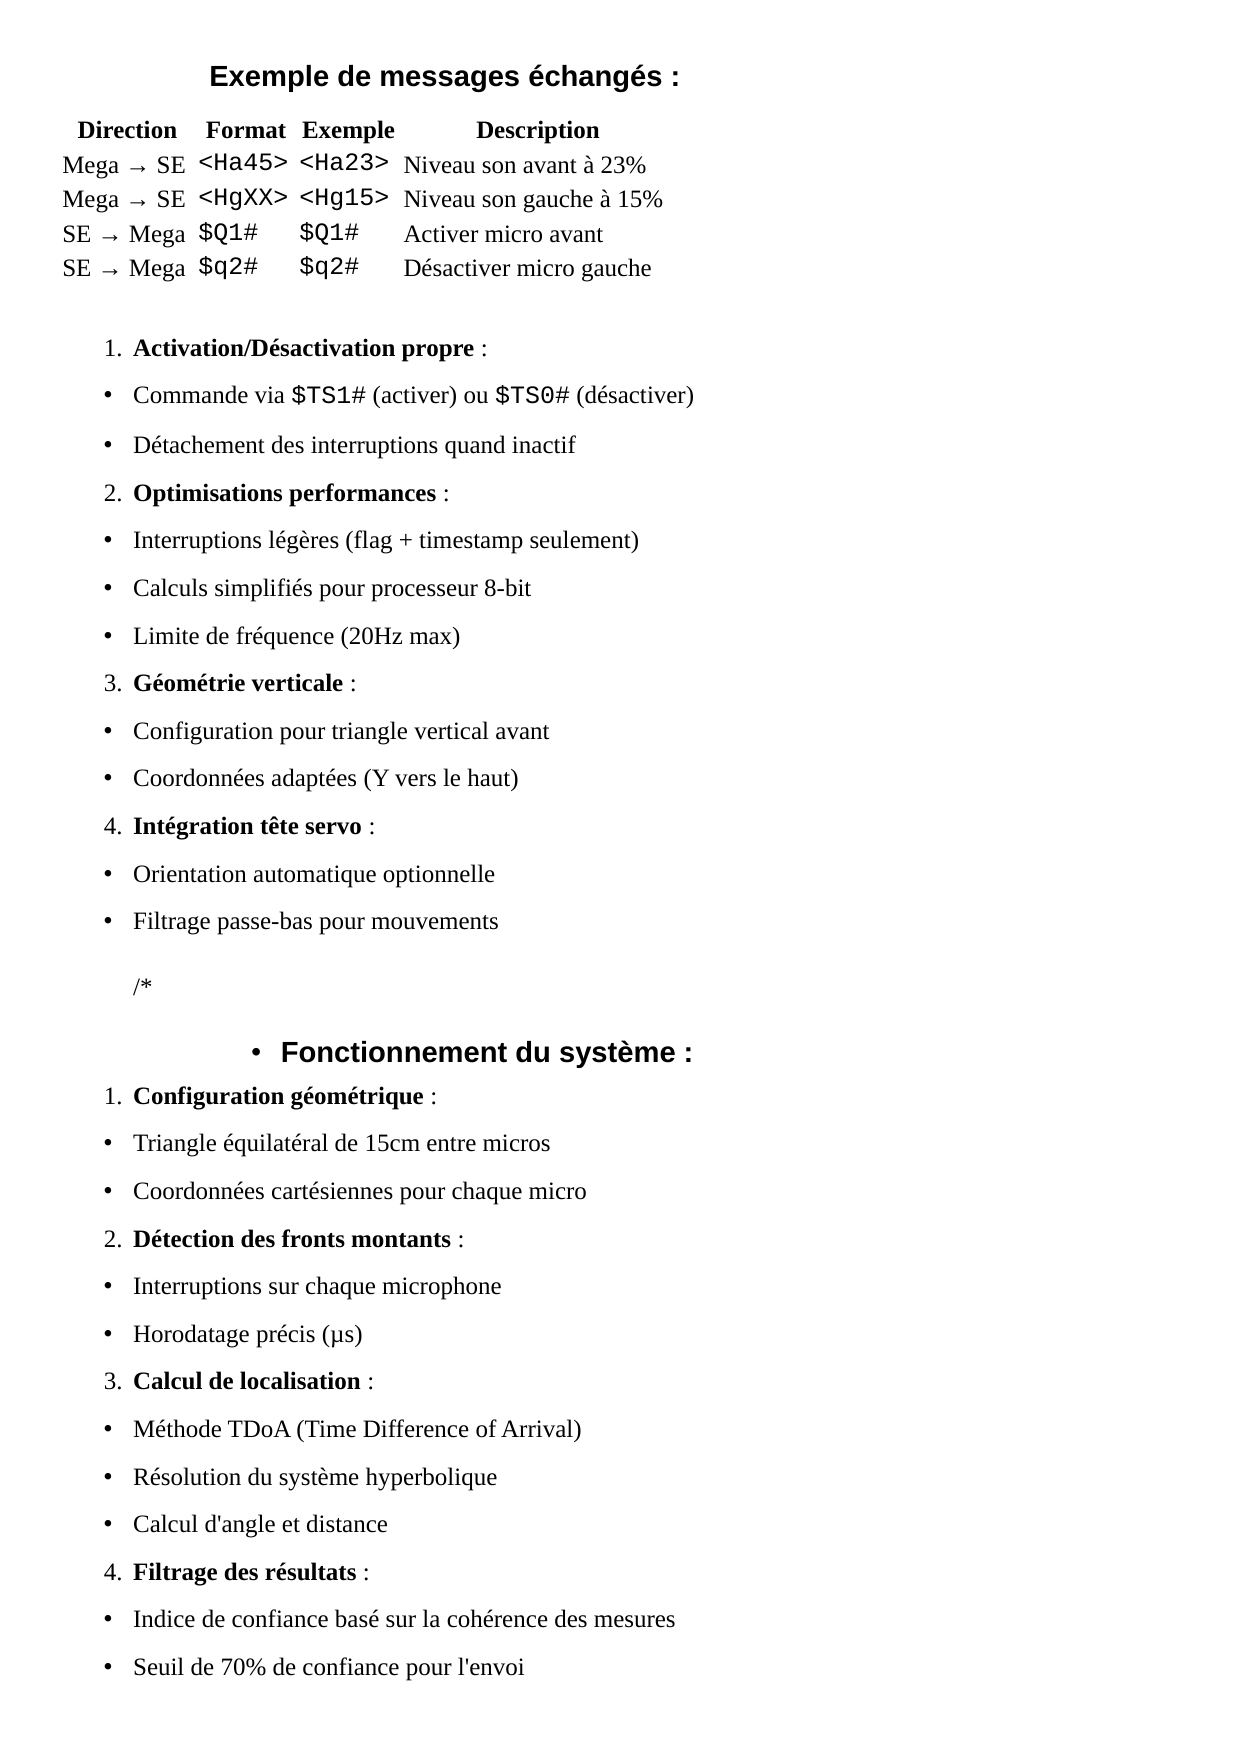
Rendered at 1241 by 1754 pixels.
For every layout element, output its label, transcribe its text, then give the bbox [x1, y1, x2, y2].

table_cell $Q1# [296, 216, 400, 251]
list Commande via $TS1# (activer) ou $TS0# (désactiver) [103, 380, 1181, 411]
list Configuration géométrique : [103, 1081, 1181, 1109]
list Horodatage précis (µs) [103, 1319, 1181, 1348]
list Détachement des interruptions quand inactif [103, 430, 1181, 459]
list Optimisations performances : [103, 478, 1181, 507]
table_cell <Ha23> [296, 147, 400, 181]
list Détection des fronts montants : [103, 1224, 1181, 1252]
list Coordonnées adaptées (Y vers le haut) [103, 763, 1181, 792]
table_cell Niveau son avant à 23% [400, 147, 675, 181]
table_header Direction [59, 112, 195, 147]
list Coordonnées cartésiennes pour chaque micro [103, 1176, 1181, 1205]
table_cell <Hg15> [296, 181, 400, 216]
subtitle Exemple de messages échangés : [172, 59, 1181, 93]
table_header Description [400, 112, 675, 147]
list Limite de fréquence (20Hz max) [103, 621, 1181, 649]
list Intégration tête servo : [103, 811, 1181, 840]
table_cell Mega → SE [59, 181, 195, 216]
table_cell <Ha45> [195, 147, 296, 181]
list Indice de confiance basé sur la cohérence des mesures [103, 1604, 1181, 1633]
subtitle Fonctionnement du système : [251, 1034, 1181, 1068]
list Méthode TDoA (Time Difference of Arrival) [103, 1414, 1181, 1443]
list Filtrage passe-bas pour mouvements /* [103, 906, 1181, 1001]
list Résolution du système hyperbolique [103, 1462, 1181, 1490]
list Calculs simplifiés pour processeur 8-bit [103, 573, 1181, 602]
list Filtrage des résultats : [103, 1557, 1181, 1586]
table_header Format [195, 112, 296, 147]
table_cell SE → Mega [59, 251, 195, 285]
list Géométrie verticale : [103, 668, 1181, 697]
table_header Exemple [296, 112, 400, 147]
table_cell $q2# [296, 251, 400, 285]
list Seuil de 70% de confiance pour l'envoi [103, 1652, 1181, 1681]
table_cell Désactiver micro gauche [400, 251, 675, 285]
list Calcul de localisation : [103, 1366, 1181, 1395]
table_cell Activer micro avant [400, 216, 675, 251]
table_cell <HgXX> [195, 181, 296, 216]
table_cell Niveau son gauche à 15% [400, 181, 675, 216]
table_cell $Q1# [195, 216, 296, 251]
list Calcul d'angle et distance [103, 1509, 1181, 1538]
list Triangle équilatéral de 15cm entre micros [103, 1128, 1181, 1157]
list Activation/Désactivation propre : [103, 333, 1181, 361]
table_cell Mega → SE [59, 147, 195, 181]
list Interruptions légères (flag + timestamp seulement) [103, 526, 1181, 554]
list Orientation automatique optionnelle [103, 859, 1181, 887]
list Configuration pour triangle vertical avant [103, 716, 1181, 745]
table_cell $q2# [195, 251, 296, 285]
list Interruptions sur chaque microphone [103, 1271, 1181, 1300]
table_cell SE → Mega [59, 216, 195, 251]
